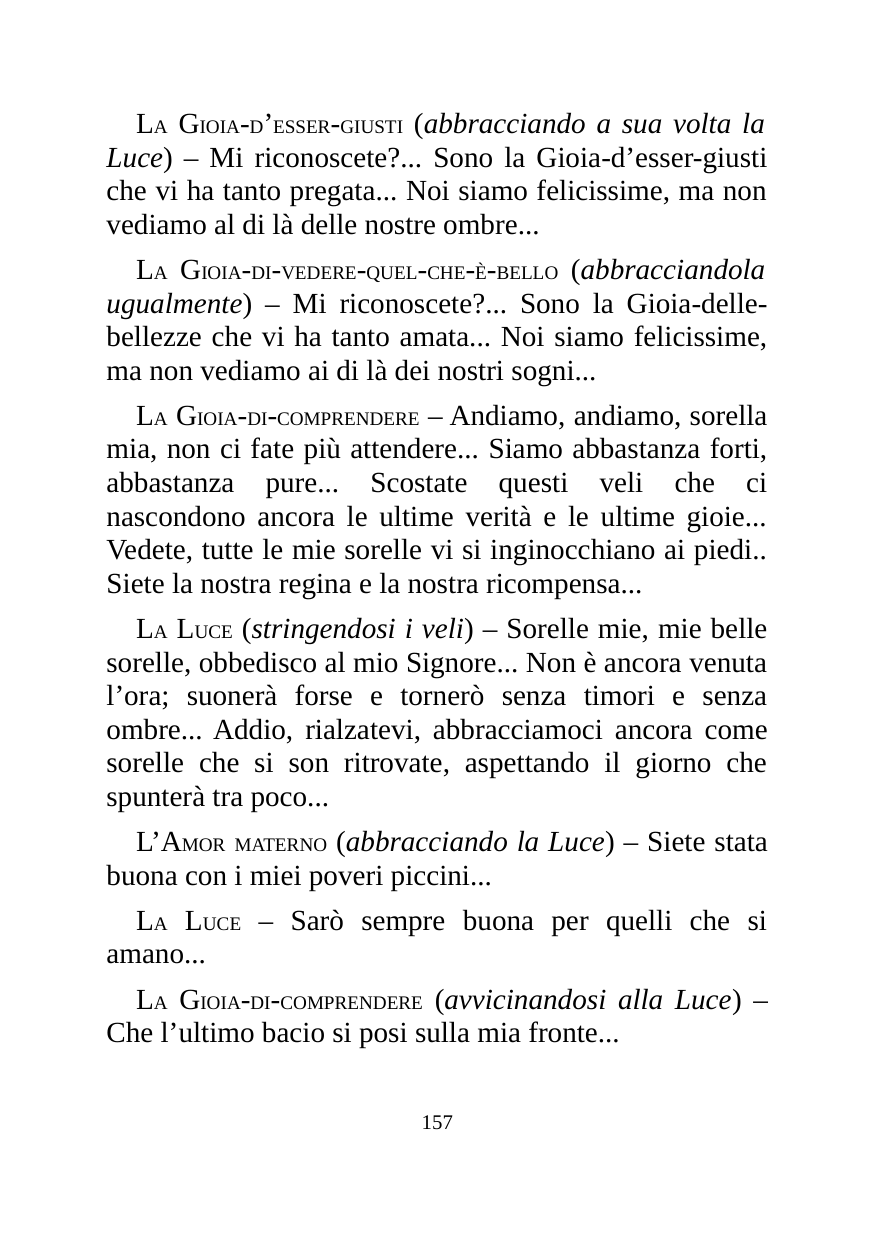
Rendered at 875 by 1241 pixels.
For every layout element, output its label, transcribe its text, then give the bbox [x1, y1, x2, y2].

text La Gioia-di-vedere-quel-che-è-bello (abbracciandola ugualmente) – Mi riconoscete?... Sono la Gioia-delle-bellezze che vi ha tanto amata... Noi siamo felicissime, ma non vediamo ai di là dei nostri sogni... [106, 252, 768, 386]
text La Gioia-d’esser-giusti (abbracciando a sua volta la Luce) – Mi riconoscete?... Sono la Gioia-d’esser-giusti che vi ha tanto pregata... Noi siamo felicissime, ma non vediamo al di là delle nostre ombre... [106, 106, 768, 240]
text La Gioia-di-comprendere (avvicinandosi alla Luce) – Che l’ultimo bacio si posi sulla mia fronte... [106, 982, 768, 1049]
text La Gioia-di-comprendere – Andiamo, andiamo, sorella mia, non ci fate più attendere... Siamo abbastanza forti, abbastanza pure... Scostate questi veli che ci nascondono ancora le ultime verità e le ultime gioie... Vedete, tutte le mie sorelle vi si inginocchiano ai piedi.. Siete la nostra regina e la nostra ricompensa... [106, 398, 768, 599]
text La Luce – Sarò sempre buona per quelli che si amano... [106, 903, 768, 970]
text La Luce (stringendosi i veli) – Sorelle mie, mie belle sorelle, obbedisco al mio Signore... Non è ancora venuta l’ora; suonerà forse e tornerò senza timori e senza ombre... Addio, rialzatevi, abbracciamoci ancora come sorelle che si son ritrovate, aspettando il giorno che spunterà tra poco... [106, 611, 768, 812]
text L’Amor materno (abbracciando la Luce) – Siete stata buona con i miei poveri piccini... [106, 824, 768, 891]
